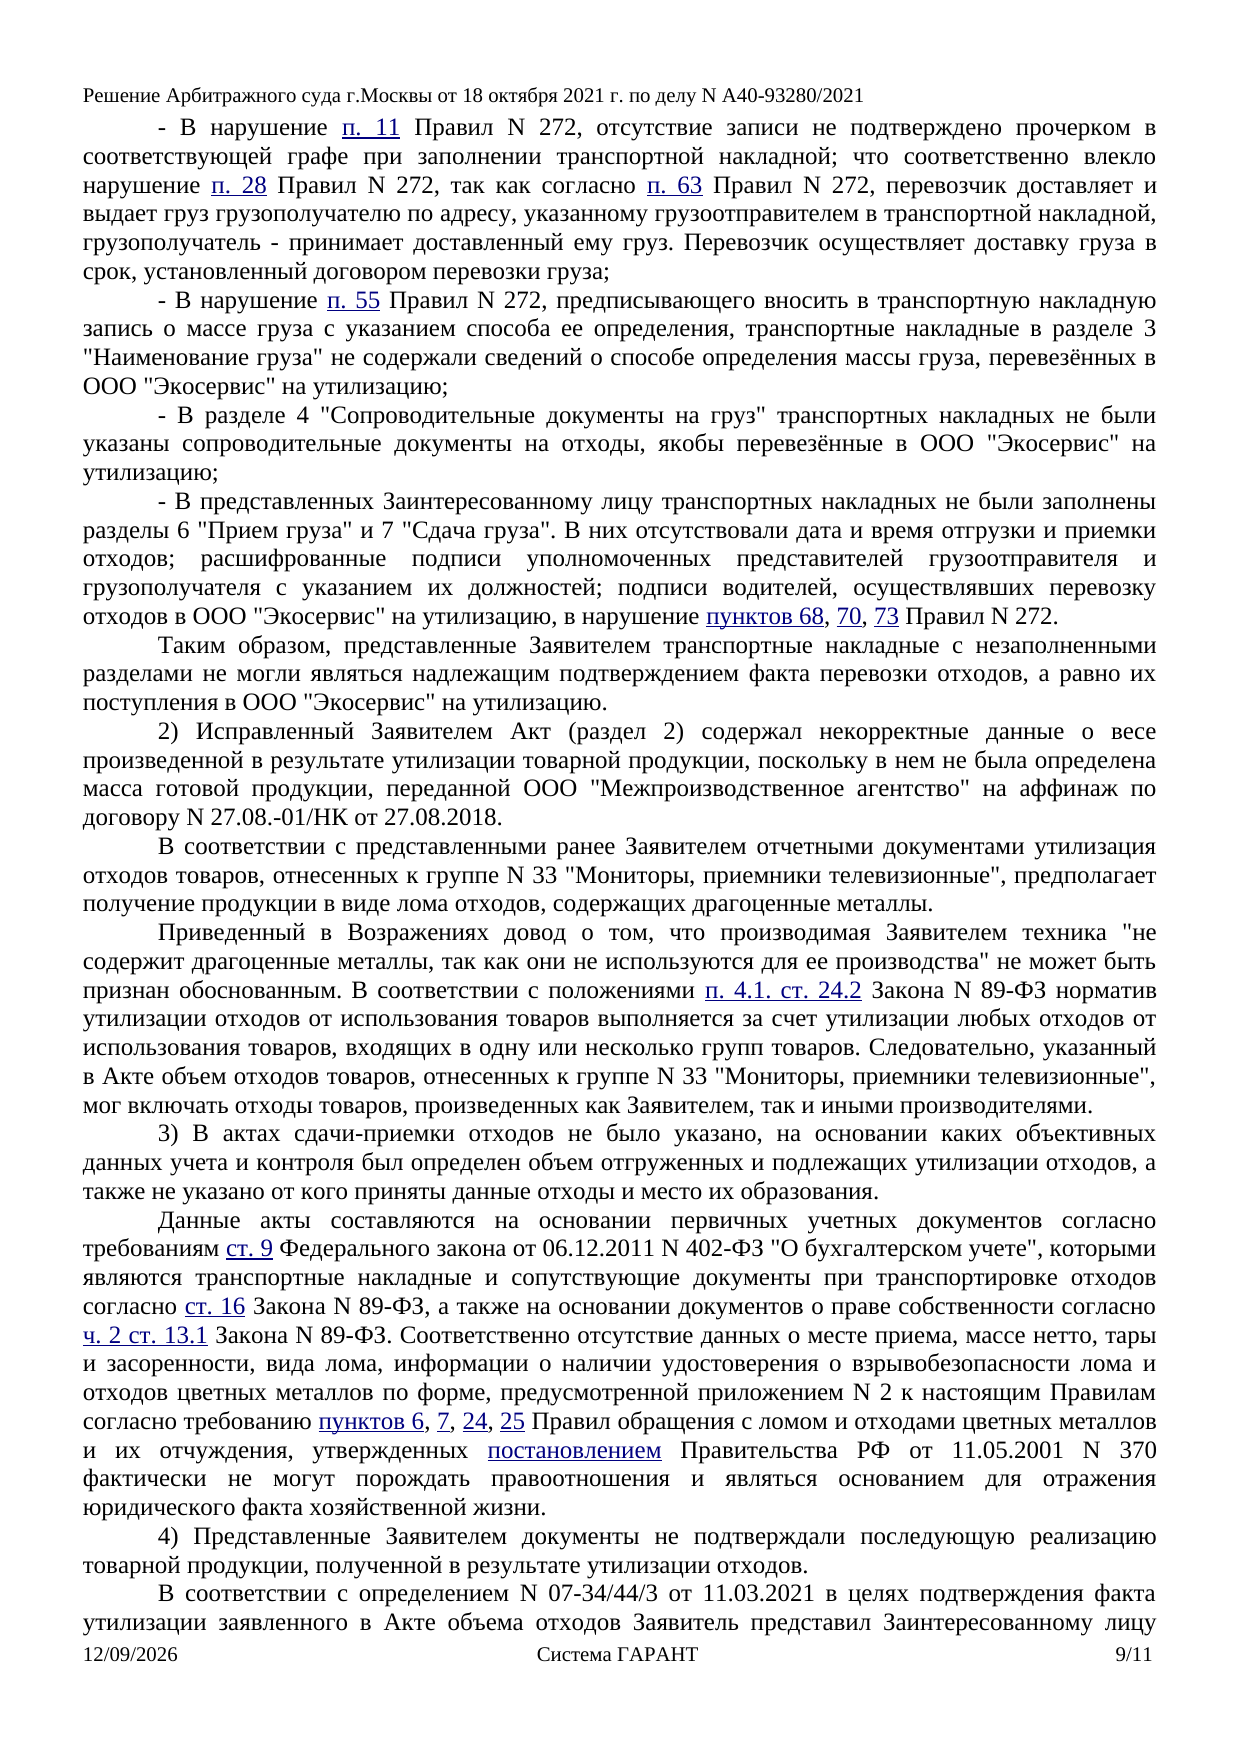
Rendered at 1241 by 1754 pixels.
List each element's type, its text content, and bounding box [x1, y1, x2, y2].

text - В разделе 4 "Сопроводительные документы на груз" транспортных накладных не были указаны сопроводительные документы на отходы, якобы перевезённые в ООО "Экосервис" на утилизацию; [83, 400, 1157, 486]
text 3) В актах сдачи-приемки отходов не было указано, на основании каких объективных данных учета и контроля был определен объем отгруженных и подлежащих утилизации отходов, а также не указано от кого приняты данные отходы и место их образования. [83, 1118, 1157, 1205]
text 4) Представленные Заявителем документы не подтверждали последующую реализацию товарной продукции, полученной в результате утилизации отходов. [83, 1521, 1157, 1578]
text - В нарушение п. 55 Правил N 272, предписывающего вносить в транспортную накладную запись о массе груза с указанием способа ее определения, транспортные накладные в разделе 3 "Наименование груза" не содержали сведений о способе определения массы груза, перевезённых в ООО "Экосервис" на утилизацию; [83, 285, 1157, 400]
text 2) Исправленный Заявителем Акт (раздел 2) содержал некорректные данные о весе произведенной в результате утилизации товарной продукции, поскольку в нем не была определена масса готовой продукции, переданной ООО "Межпроизводственное агентство" на аффинаж по договору N 27.08.-01/НК от 27.08.2018. [83, 716, 1157, 831]
text Данные акты составляются на основании первичных учетных документов согласно требованиям ст. 9 Федерального закона от 06.12.2011 N 402-ФЗ "О бухгалтерском учете", которыми являются транспортные накладные и сопутствующие документы при транспортировке отходов согласно ст. 16 Закона N 89-ФЗ, а также на основании документов о праве собственности согласно ч. 2 ст. 13.1 Закона N 89-ФЗ. Соответственно отсутствие данных о месте приема, массе нетто, тары и засоренности, вида лома, информации о наличии удостоверения о взрывобезопасности лома и отходов цветных металлов по форме, предусмотренной приложением N 2 к настоящим Правилам согласно требованию пунктов 6, 7, 24, 25 Правил обращения с ломом и отходами цветных металлов и их отчуждения, утвержденных постановлением Правительства РФ от 11.05.2001 N 370 фактически не могут порождать правоотношения и являться основанием для отражения юридического факта хозяйственной жизни. [83, 1205, 1157, 1521]
text - В нарушение п. 11 Правил N 272, отсутствие записи не подтверждено прочерком в соответствующей графе при заполнении транспортной накладной; что соответственно влекло нарушение п. 28 Правил N 272, так как согласно п. 63 Правил N 272, перевозчик доставляет и выдает груз грузополучателю по адресу, указанному грузоотправителем в транспортной накладной, грузополучатель - принимает доставленный ему груз. Перевозчик осуществляет доставку груза в срок, установленный договором перевозки груза; [83, 112, 1157, 285]
text Приведенный в Возражениях довод о том, что производимая Заявителем техника "не содержит драгоценные металлы, так как они не используются для ее производства" не может быть признан обоснованным. В соответствии с положениями п. 4.1. ст. 24.2 Закона N 89-ФЗ норматив утилизации отходов от использования товаров выполняется за счет утилизации любых отходов от использования товаров, входящих в одну или несколько групп товаров. Следовательно, указанный в Акте объем отходов товаров, отнесенных к группе N 33 "Мониторы, приемники телевизионные", мог включать отходы товаров, произведенных как Заявителем, так и иными производителями. [83, 917, 1157, 1118]
text В соответствии с определением N 07-34/44/3 от 11.03.2021 в целях подтверждения факта утилизации заявленного в Акте объема отходов Заявитель представил Заинтересованному лицу [83, 1578, 1157, 1636]
text - В представленных Заинтересованному лицу транспортных накладных не были заполнены разделы 6 "Прием груза" и 7 "Сдача груза". В них отсутствовали дата и время отгрузки и приемки отходов; расшифрованные подписи уполномоченных представителей грузоотправителя и грузополучателя с указанием их должностей; подписи водителей, осуществлявших перевозку отходов в ООО "Экосервис" на утилизацию, в нарушение пунктов 68, 70, 73 Правил N 272. [83, 486, 1157, 630]
text Таким образом, представленные Заявителем транспортные накладные с незаполненными разделами не могли являться надлежащим подтверждением факта перевозки отходов, а равно их поступления в ООО "Экосервис" на утилизацию. [83, 630, 1157, 716]
text В соответствии с представленными ранее Заявителем отчетными документами утилизация отходов товаров, отнесенных к группе N 33 "Мониторы, приемники телевизионные", предполагает получение продукции в виде лома отходов, содержащих драгоценные металлы. [83, 831, 1157, 917]
